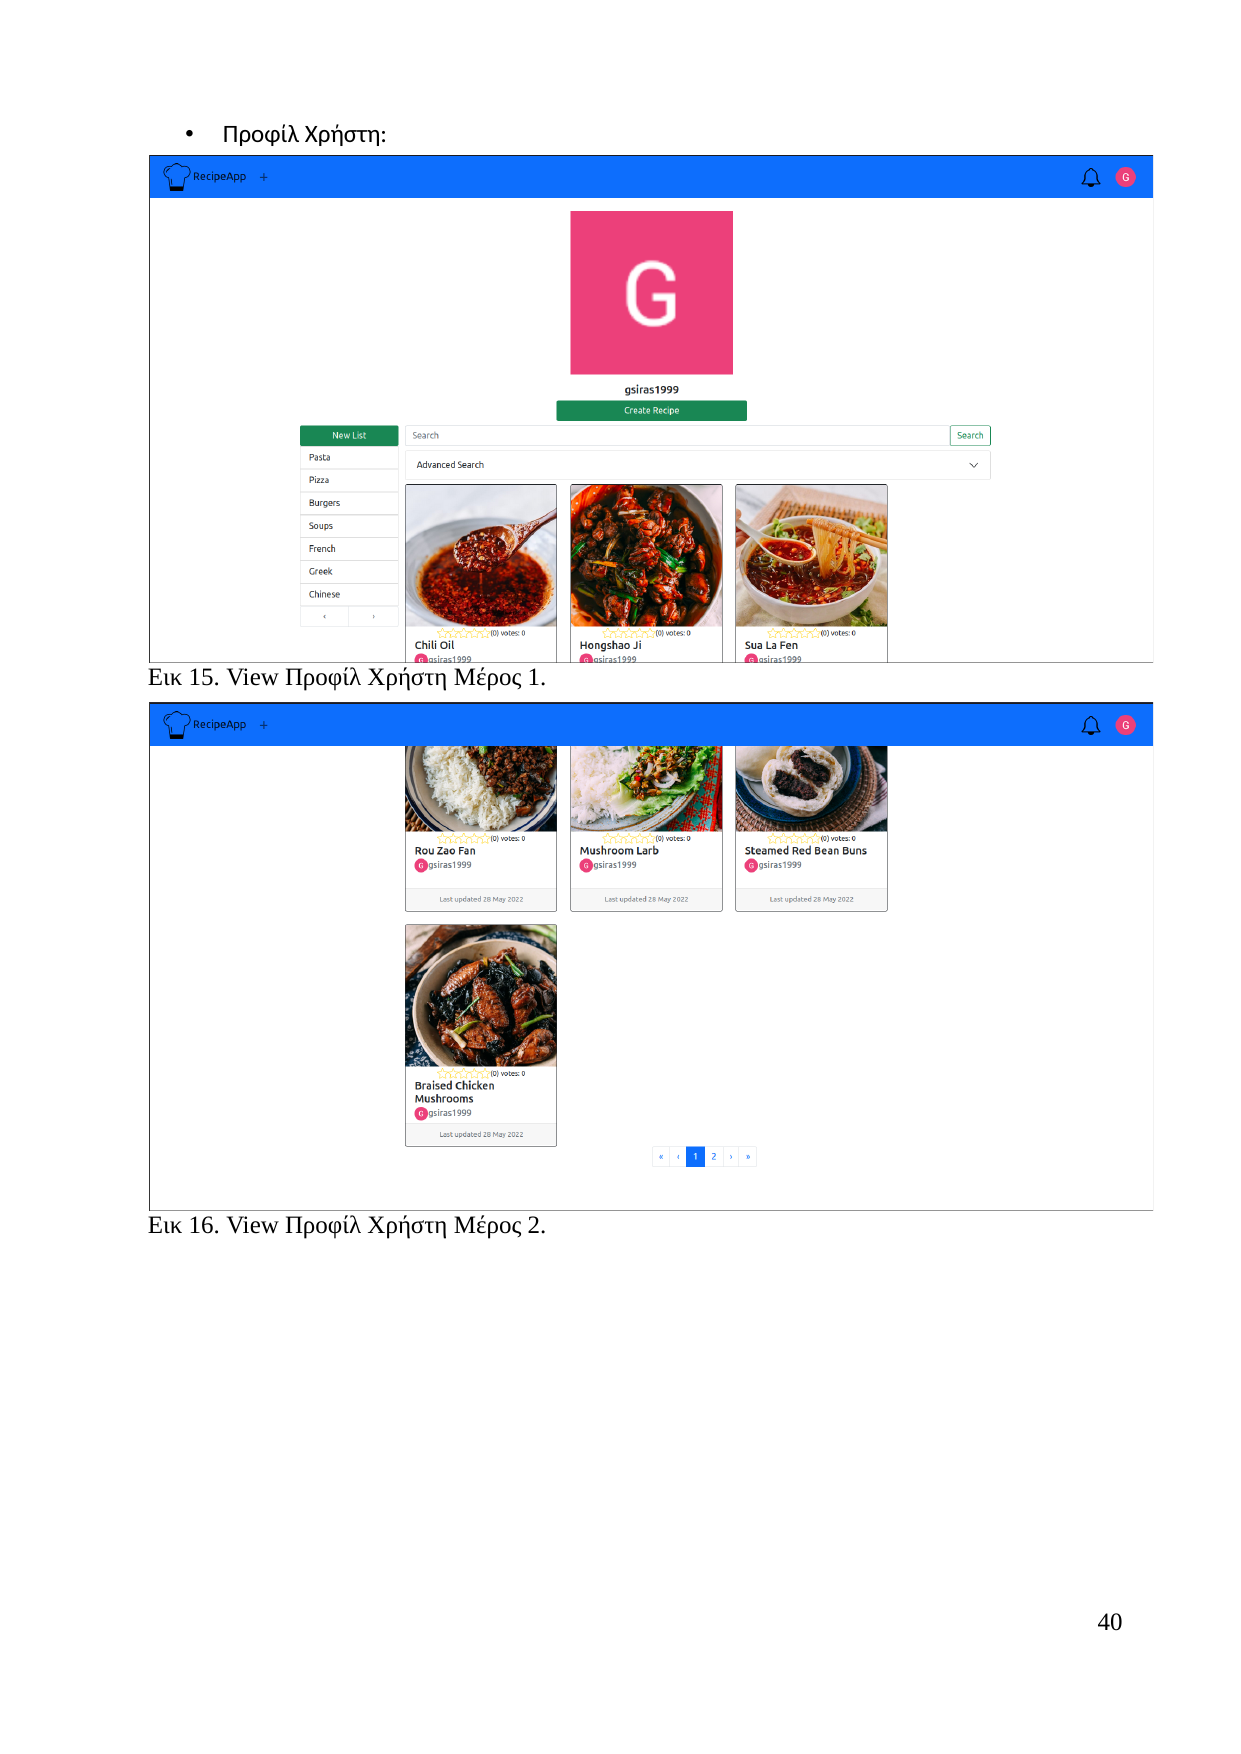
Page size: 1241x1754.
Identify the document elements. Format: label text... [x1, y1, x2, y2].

title Εικ 15. View Προφίλ Χρήστη Μέρος 1. [148, 663, 1122, 691]
picture [149, 702, 1154, 1211]
list Προφίλ Χρήστη: [185, 118, 1122, 149]
title Εικ 16. View Προφίλ Χρήστη Μέρος 2. [148, 691, 1122, 1239]
picture [149, 155, 1154, 663]
